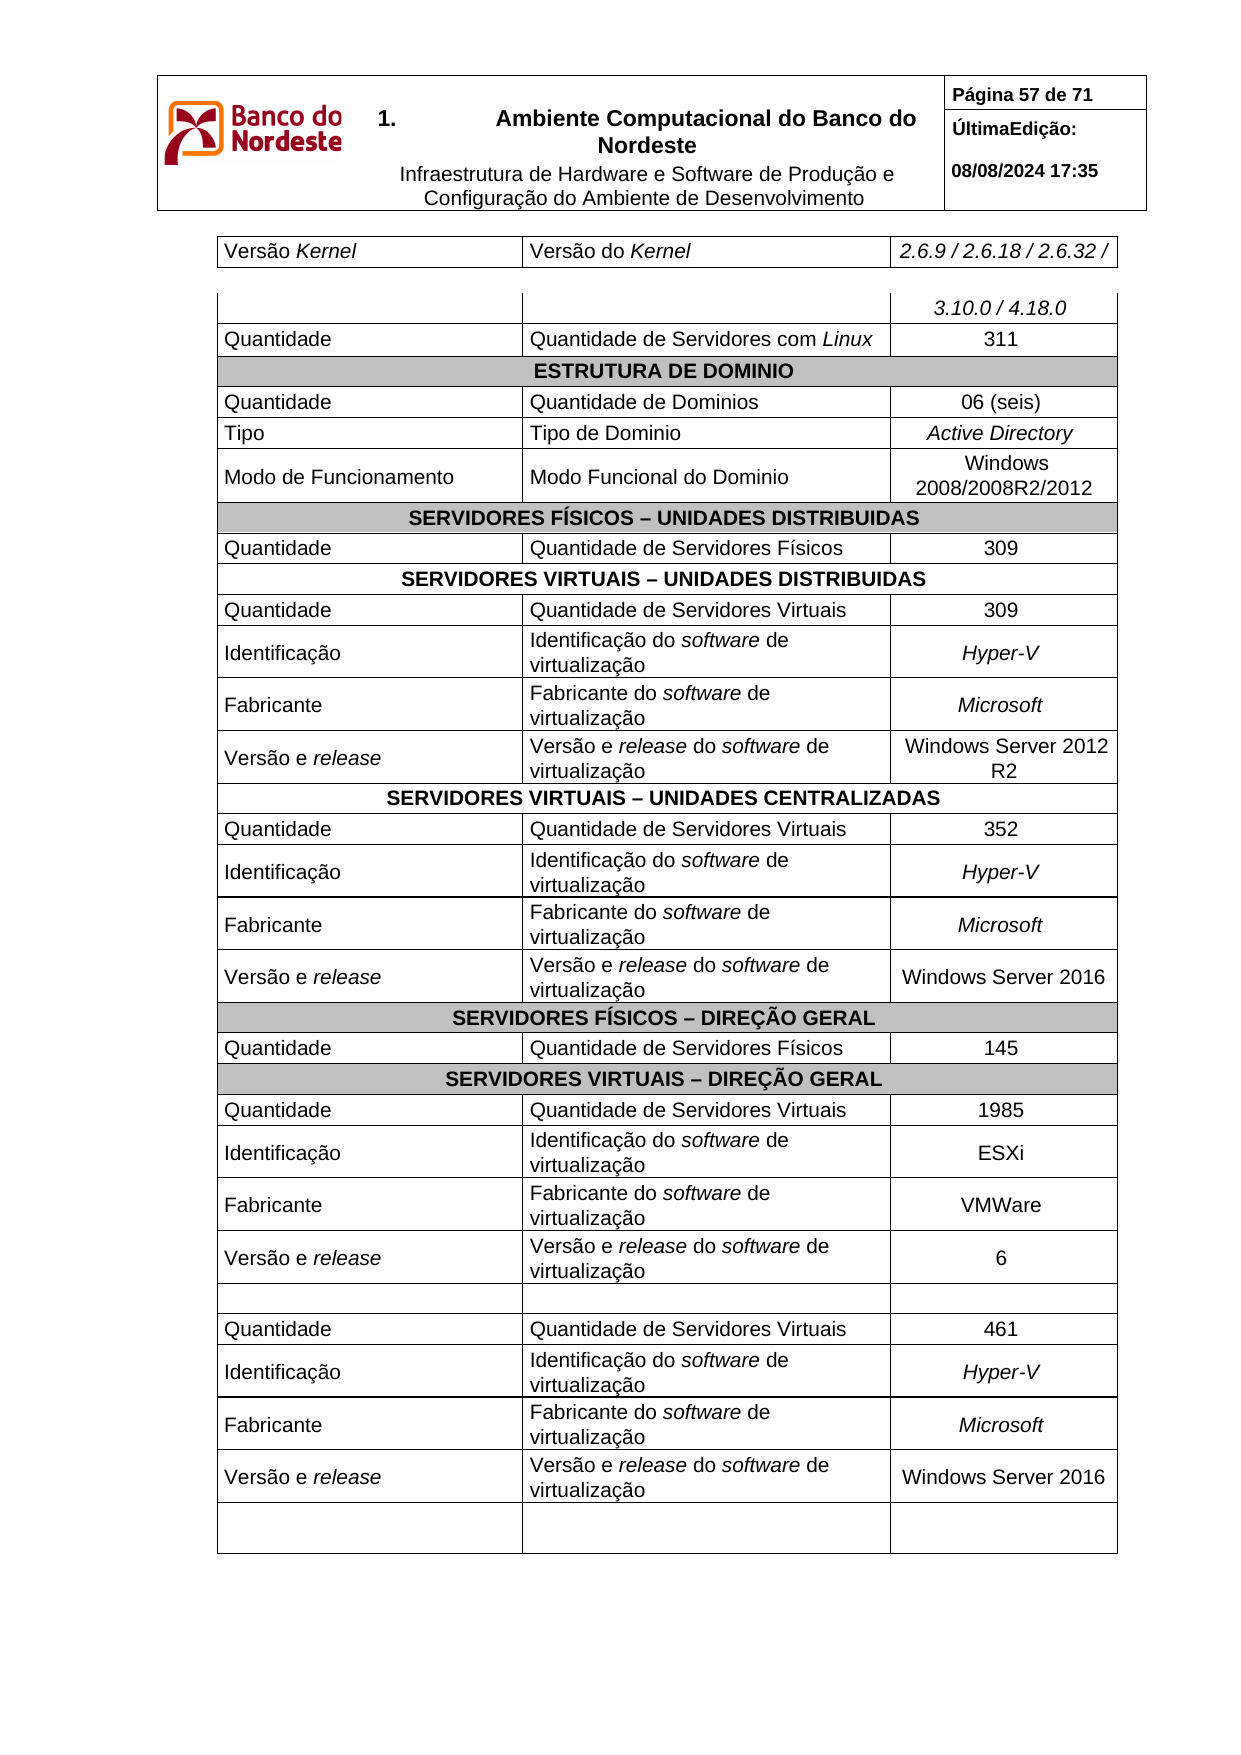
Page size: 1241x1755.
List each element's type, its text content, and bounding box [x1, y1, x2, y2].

table_cell [218, 1284, 522, 1313]
table_header 3.10.0 / 4.18.0 [891, 293, 1117, 323]
table_cell ESTRUTURA DE DOMINIO [218, 357, 1117, 386]
table_cell Hyper-V [891, 626, 1117, 677]
table_cell 145 [891, 1033, 1117, 1063]
table_cell Versão e release do software de virtualização [523, 731, 890, 782]
table_cell Tipo [218, 418, 522, 448]
table_cell 461 [891, 1314, 1117, 1344]
table_cell Quantidade de Servidores Físicos [523, 1033, 890, 1063]
table_cell Microsoft [891, 1398, 1117, 1449]
table_cell SERVIDORES VIRTUAIS – DIREÇÃO GERAL [218, 1064, 1117, 1094]
table_cell SERVIDORES FÍSICOS – DIREÇÃO GERAL [218, 1003, 1117, 1032]
table_cell Microsoft [891, 678, 1117, 730]
table_cell Versão Kernel [218, 237, 522, 267]
table_cell Quantidade [218, 814, 522, 844]
table_cell ESXi [891, 1126, 1117, 1177]
table_cell Identificação do software de virtualização [523, 1345, 890, 1396]
table_cell Fabricante [218, 898, 522, 949]
table_cell Versão e release do software de virtualização [523, 950, 890, 1002]
table_cell SERVIDORES VIRTUAIS – UNIDADES DISTRIBUIDAS [218, 564, 1117, 594]
table_cell Versão e release [218, 1231, 522, 1282]
table_cell Identificação [218, 1345, 522, 1396]
table_cell Windows Server 2016 [891, 1450, 1117, 1502]
table_cell Fabricante do software de virtualização [523, 1398, 890, 1449]
table_cell Versão e release [218, 950, 522, 1002]
table_cell VMWare [891, 1178, 1117, 1230]
table_cell 309 [891, 534, 1117, 563]
table_cell Quantidade [218, 1095, 522, 1124]
table_cell Hyper-V [891, 1345, 1117, 1396]
table_cell 309 [891, 595, 1117, 624]
table_cell 06 (seis) [891, 387, 1117, 417]
table_cell 311 [891, 324, 1117, 356]
table_cell Quantidade de Servidores Virtuais [523, 814, 890, 844]
table_cell 6 [891, 1231, 1117, 1282]
table_cell Fabricante [218, 1178, 522, 1230]
table_cell SERVIDORES VIRTUAIS – UNIDADES CENTRALIZADAS [218, 784, 1117, 813]
table_cell Fabricante do software de virtualização [523, 1178, 890, 1230]
table_cell Modo Funcional do Dominio [523, 449, 890, 502]
table_cell Identificação do software de virtualização [523, 1126, 890, 1177]
table_cell [891, 1284, 1117, 1313]
table_cell Modo de Funcionamento [218, 449, 522, 502]
table_cell Identificação [218, 1126, 522, 1177]
table_cell Versão e release [218, 1450, 522, 1502]
table_cell 1985 [891, 1095, 1117, 1124]
table_cell Quantidade de Servidores com Linux [523, 324, 890, 356]
table_cell 352 [891, 814, 1117, 844]
table_cell Fabricante do software de virtualização [523, 678, 890, 730]
table_cell Quantidade de Servidores Virtuais [523, 595, 890, 624]
table_cell Quantidade [218, 595, 522, 624]
table_cell Quantidade [218, 534, 522, 563]
table_cell Versão do Kernel [523, 237, 890, 267]
table_cell Quantidade de Dominios [523, 387, 890, 417]
table_cell Versão e release do software de virtualização [523, 1231, 890, 1282]
table_cell 2.6.9 / 2.6.18 / 2.6.32 / [891, 237, 1117, 267]
table_cell [218, 1503, 522, 1553]
table_cell Fabricante do software de virtualização [523, 898, 890, 949]
table_cell Tipo de Dominio [523, 418, 890, 448]
table_cell Windows Server 2016 [891, 950, 1117, 1002]
table_header [523, 293, 890, 323]
table_cell Quantidade [218, 324, 522, 356]
table_cell Quantidade [218, 1033, 522, 1063]
table_cell Windows Server 2012 R2 [891, 731, 1117, 782]
table_cell Quantidade [218, 1314, 522, 1344]
table_cell Versão e release [218, 731, 522, 782]
table_cell Quantidade de Servidores Virtuais [523, 1314, 890, 1344]
table_cell Versão e release do software de virtualização [523, 1450, 890, 1502]
table_cell [891, 1503, 1117, 1553]
table_cell Quantidade de Servidores Virtuais [523, 1095, 890, 1124]
table_cell Quantidade [218, 387, 522, 417]
table_cell SERVIDORES FÍSICOS – UNIDADES DISTRIBUIDAS [218, 503, 1117, 532]
table_cell [523, 1503, 890, 1553]
table_cell Hyper-V [891, 845, 1117, 896]
table_cell Fabricante [218, 1398, 522, 1449]
table_cell Active Directory [891, 418, 1117, 448]
table_cell Identificação do software de virtualização [523, 626, 890, 677]
table_cell Fabricante [218, 678, 522, 730]
table_cell Identificação [218, 845, 522, 896]
table_cell Quantidade de Servidores Físicos [523, 534, 890, 563]
table_cell Windows 2008/2008R2/2012 [891, 449, 1117, 502]
table_cell [523, 1284, 890, 1313]
table_cell Microsoft [891, 898, 1117, 949]
table_header [218, 293, 522, 323]
table_cell Identificação [218, 626, 522, 677]
table_cell Identificação do software de virtualização [523, 845, 890, 896]
